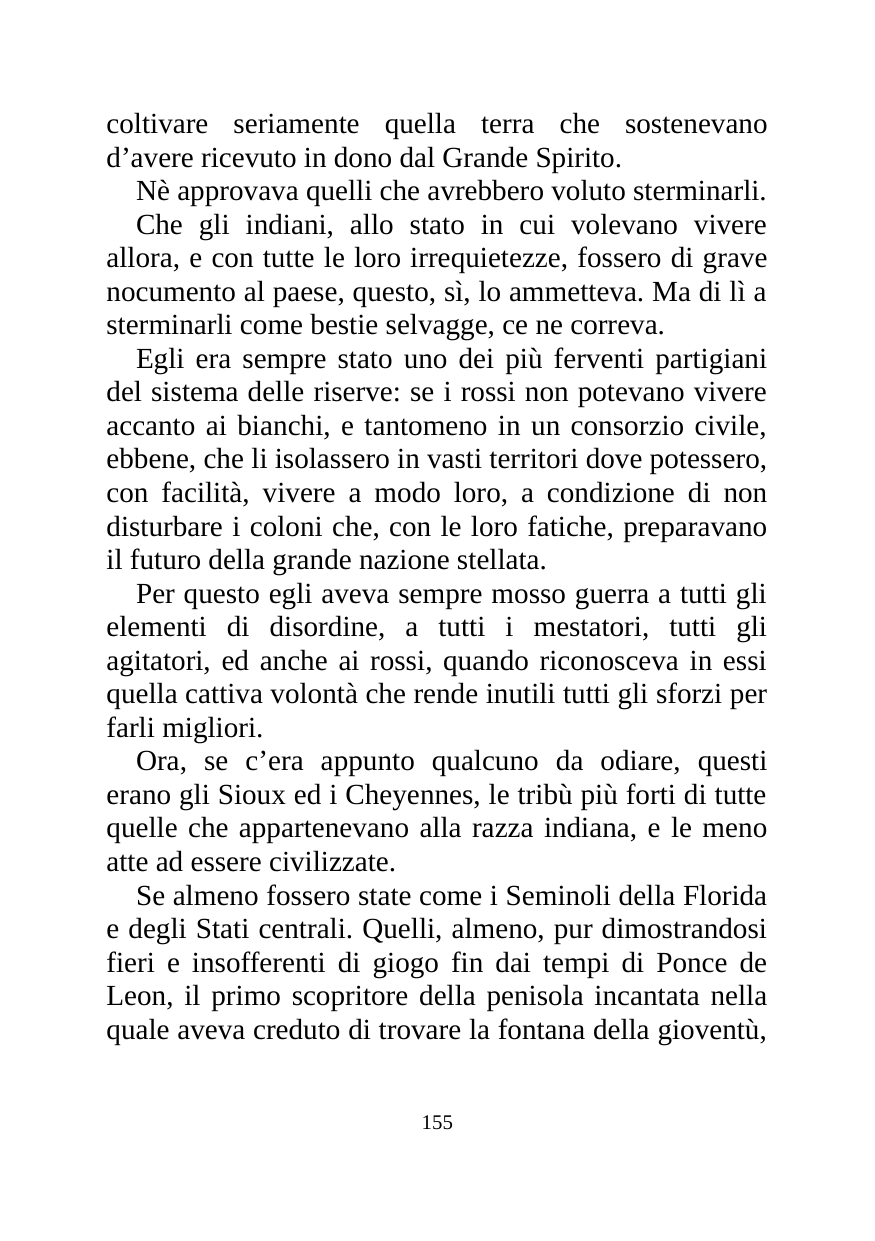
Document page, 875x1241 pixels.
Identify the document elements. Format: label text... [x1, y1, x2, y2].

text Egli era sempre stato uno dei più ferventi partigiani del sistema delle riserve: se i rossi non potevano vivere accanto ai bianchi, e tantomeno in un consorzio civile, ebbene, che li isolassero in vasti territori dove potessero, con facilità, vivere a modo loro, a condizione di non disturbare i coloni che, con le loro fatiche, preparavano il futuro della grande nazione stellata. [106, 341, 768, 576]
text Che gli indiani, allo stato in cui volevano vivere allora, e con tutte le loro irrequietezze, fossero di grave nocumento al paese, questo, sì, lo ammetteva. Ma di lì a sterminarli come bestie selvagge, ce ne correva. [106, 207, 768, 341]
text Per questo egli aveva sempre mosso guerra a tutti gli elementi di disordine, a tutti i mestatori, tutti gli agitatori, ed anche ai rossi, quando riconosceva in essi quella cattiva volontà che rende inutili tutti gli sforzi per farli migliori. [106, 576, 768, 743]
text coltivare seriamente quella terra che sostenevano d’avere ricevuto in dono dal Grande Spirito. [106, 106, 768, 173]
text Nè approvava quelli che avrebbero voluto sterminarli. [106, 173, 768, 207]
text Ora, se c’era appunto qualcuno da odiare, questi erano gli Sioux ed i Cheyennes, le tribù più forti di tutte quelle che appartenevano alla razza indiana, e le meno atte ad essere civilizzate. [106, 743, 768, 878]
text Se almeno fossero state come i Seminoli della Florida e degli Stati centrali. Quelli, almeno, pur dimostrandosi fieri e insofferenti di giogo fin dai tempi di Ponce de Leon, il primo scopritore della penisola incantata nella quale aveva creduto di trovare la fontana della gioventù, [106, 878, 768, 1045]
